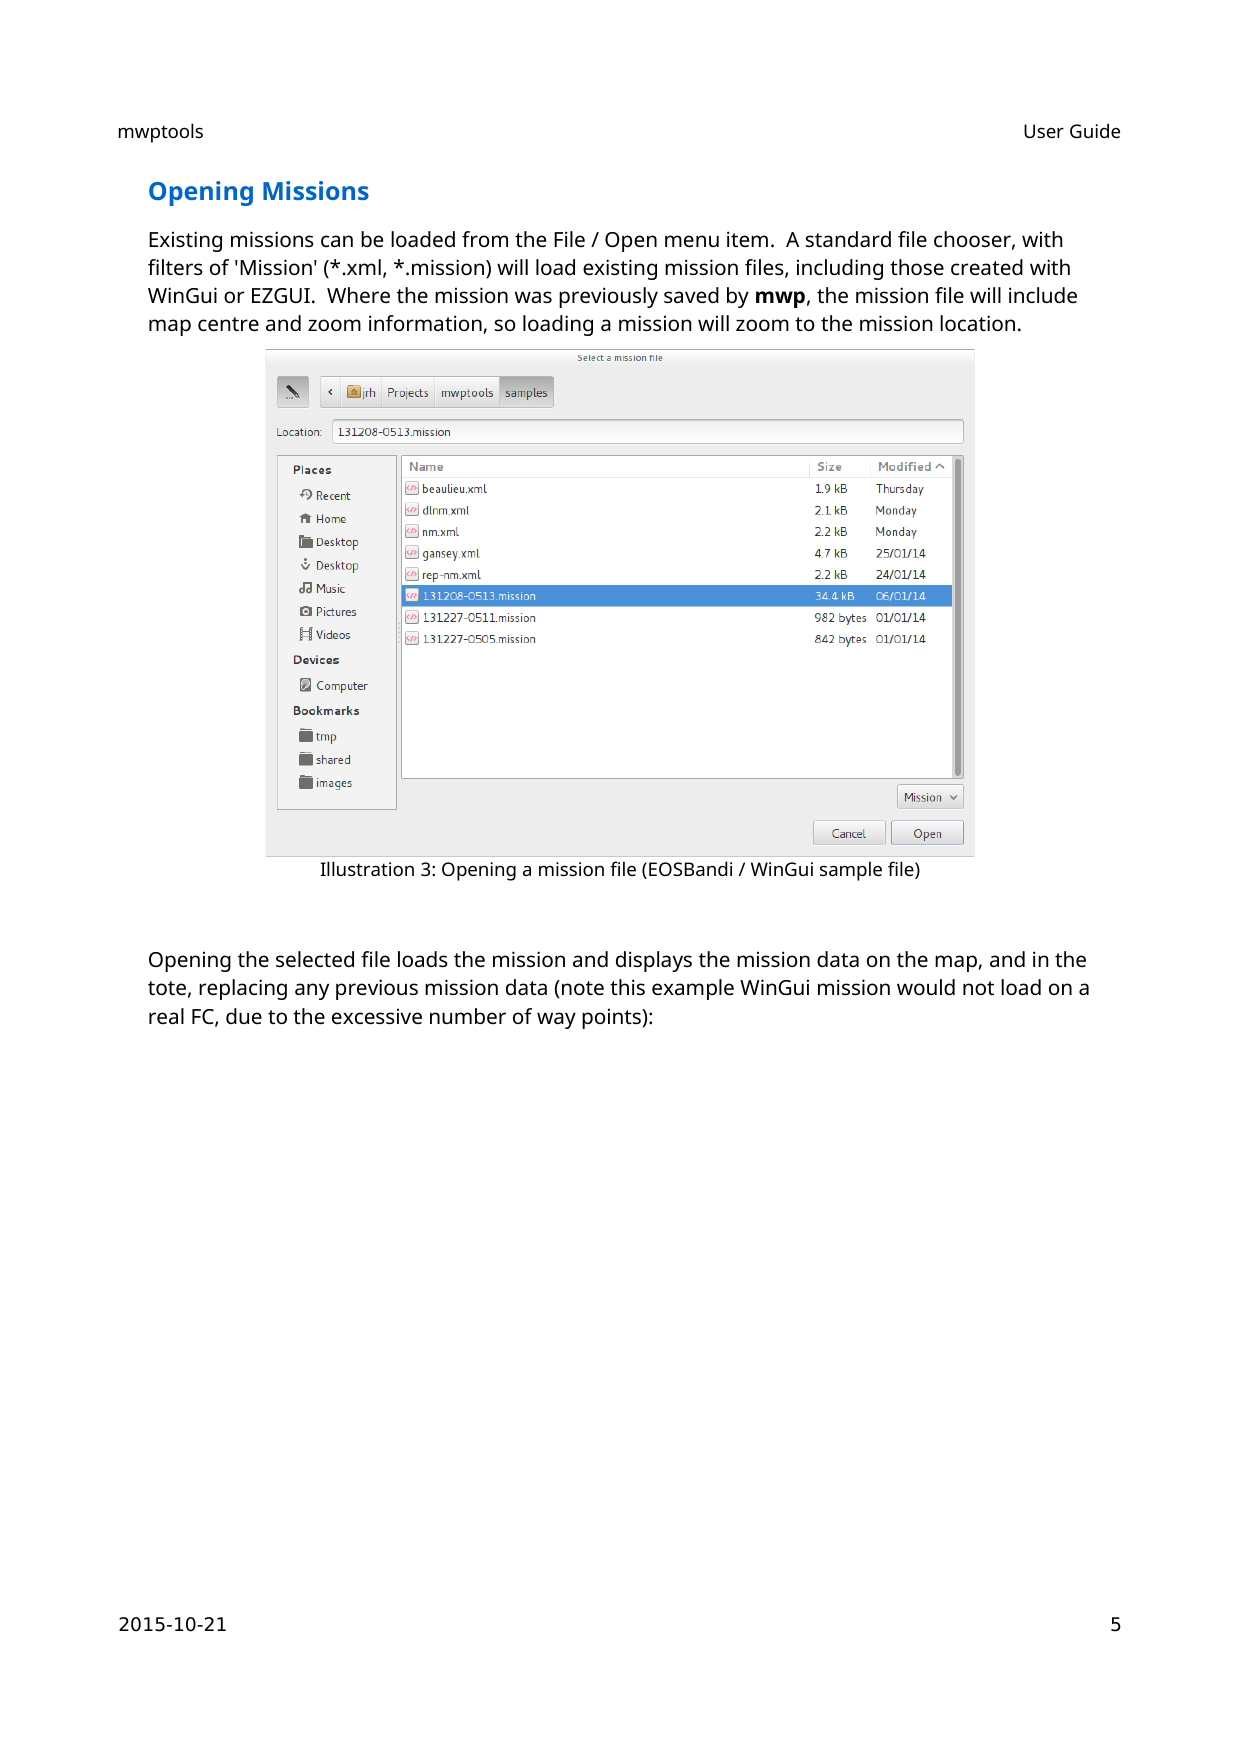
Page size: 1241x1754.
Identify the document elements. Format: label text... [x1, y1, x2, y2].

subtitle Opening Missions [148, 173, 1122, 207]
picture [265, 349, 975, 857]
text Illustration 3: Opening a mission file (EOSBandi / WinGui sample file) [266, 857, 974, 882]
text Opening the selected file loads the mission and displays the mission data on the map, and in the tote, replacing any previous mission data (note this example WinGui mission would not load on a real FC, due to the excessive number of way points): [148, 945, 1122, 1030]
text Existing missions can be loaded from the File / Open menu item. A standard file chooser, with filters of 'Mission' (*.xml, *.mission) will load existing mission files, including those created with WinGui or EZGUI. Where the mission was previously saved by mwp, the mission file will include map centre and zoom information, so loading a mission will zoom to the mission location. [148, 225, 1122, 338]
